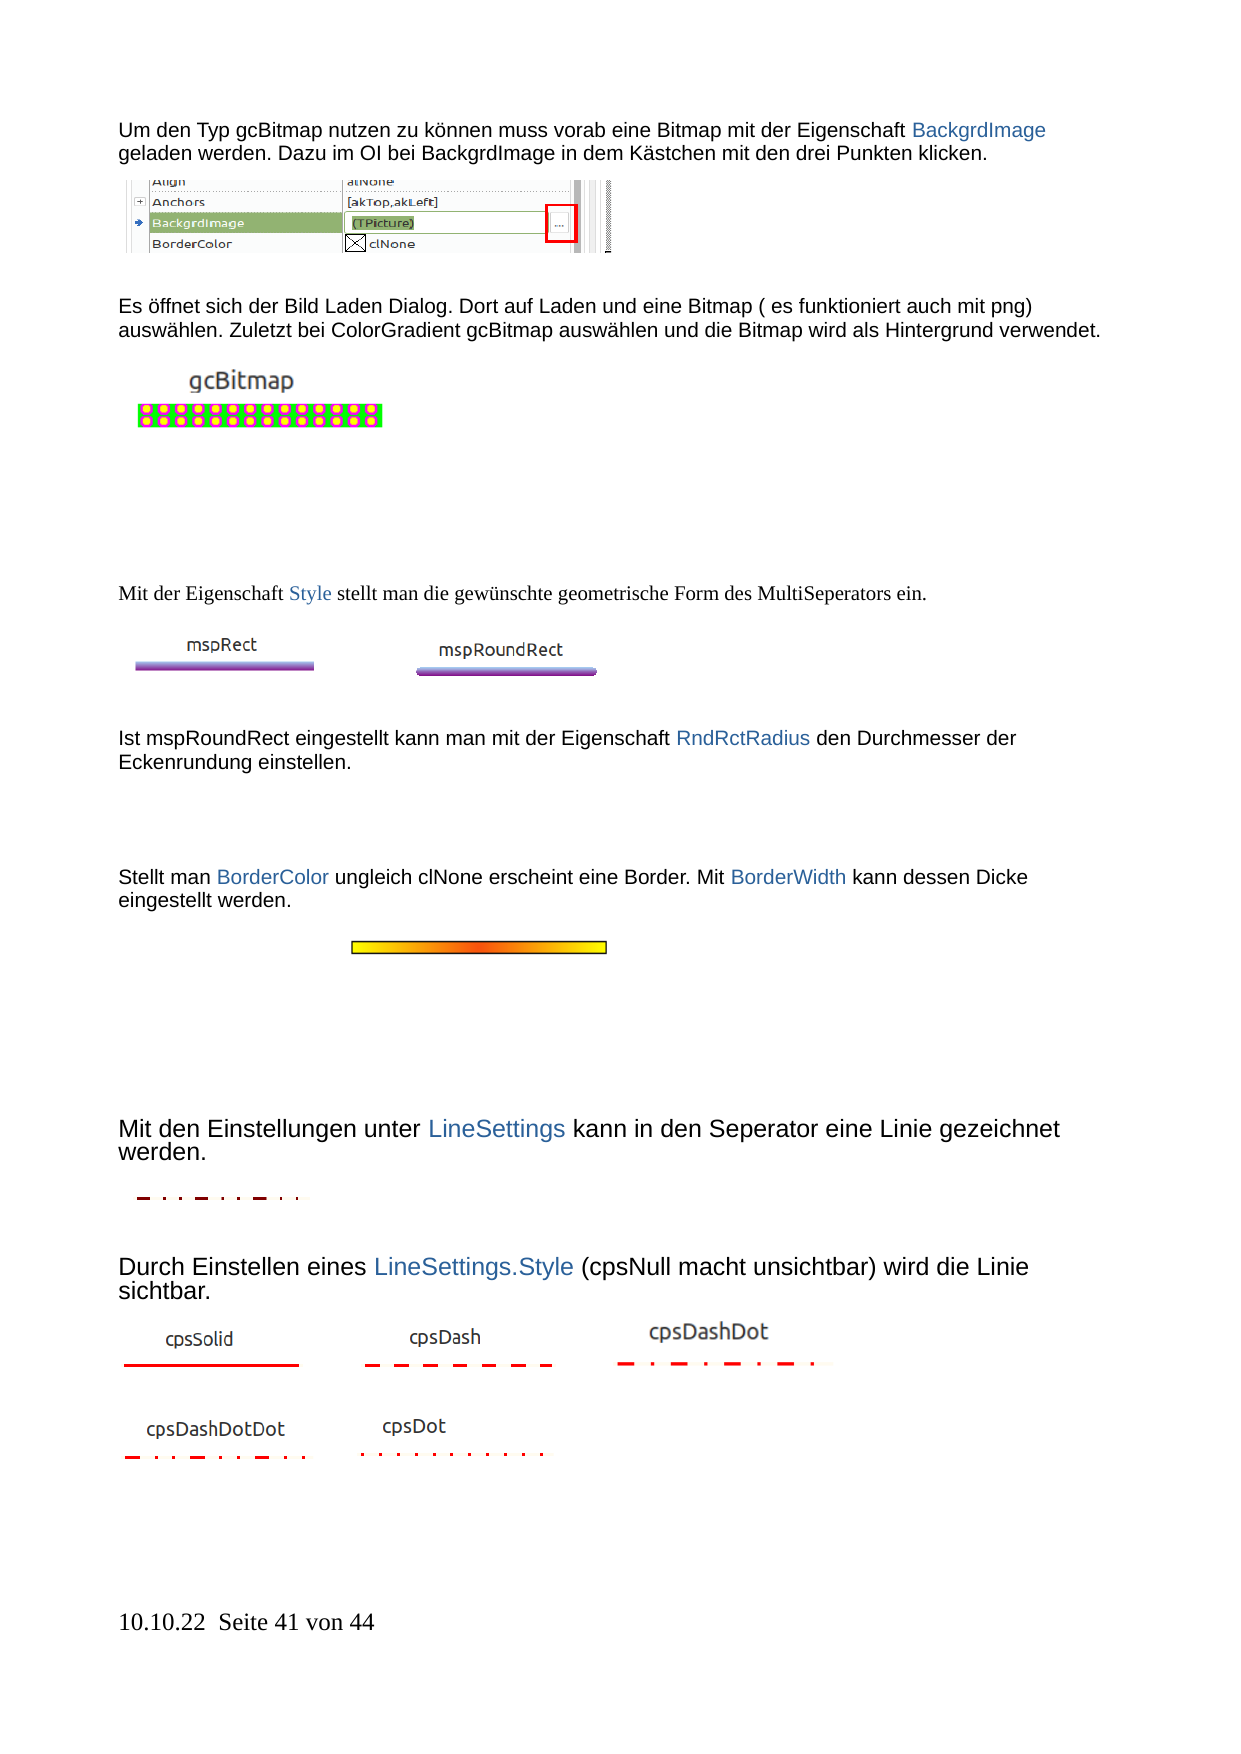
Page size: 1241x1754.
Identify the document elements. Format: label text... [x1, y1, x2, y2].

picture [601, 1320, 834, 1377]
picture [110, 1413, 314, 1467]
picture [402, 635, 607, 689]
picture [125, 1186, 311, 1209]
picture [345, 1321, 563, 1378]
text Stellt man BorderColor ungleich clNone erscheint eine Border. Mit BorderWidth kann dessen Dicke eingestellt werden. [118, 865, 1122, 913]
picture [343, 1412, 554, 1464]
text Ist mspRoundRect eingestellt kann man mit der Eigenschaft RndRctRadius den Durchmesser der Eckenrundung einstellen. [118, 727, 1122, 774]
text Um den Typ gcBitmap nutzen zu können muss vorab eine Bitmap mit der Eigenschaft BackgrdImage geladen werden. Dazu im OI bei BackgrdImage in dem Kästchen mit den drei Punkten klicken. [118, 118, 1122, 165]
picture [111, 1321, 308, 1376]
picture [119, 626, 329, 689]
picture [340, 928, 621, 966]
text Mit der Eigenschaft Style stellt man die gewünschte geometrische Form des MultiSeperators ein. [118, 586, 1122, 604]
picture [121, 180, 612, 253]
text Durch Einstellen eines LineSettings.Style (cpsNull macht unsichtbar) wird die Linie sichtbar. [118, 1257, 1122, 1304]
text Mit den Einstellungen unter LineSettings kann in den Seperator eine Linie gezeichnet werden. [118, 1118, 1122, 1166]
picture [122, 362, 391, 441]
text Es öffnet sich der Bild Laden Dialog. Dort auf Laden und eine Bitmap ( es funktioniert auch mit png) auswählen. Zuletzt bei ColorGradient gcBitmap auswählen und die Bitmap wird als Hintergrund verwendet. [118, 295, 1122, 342]
